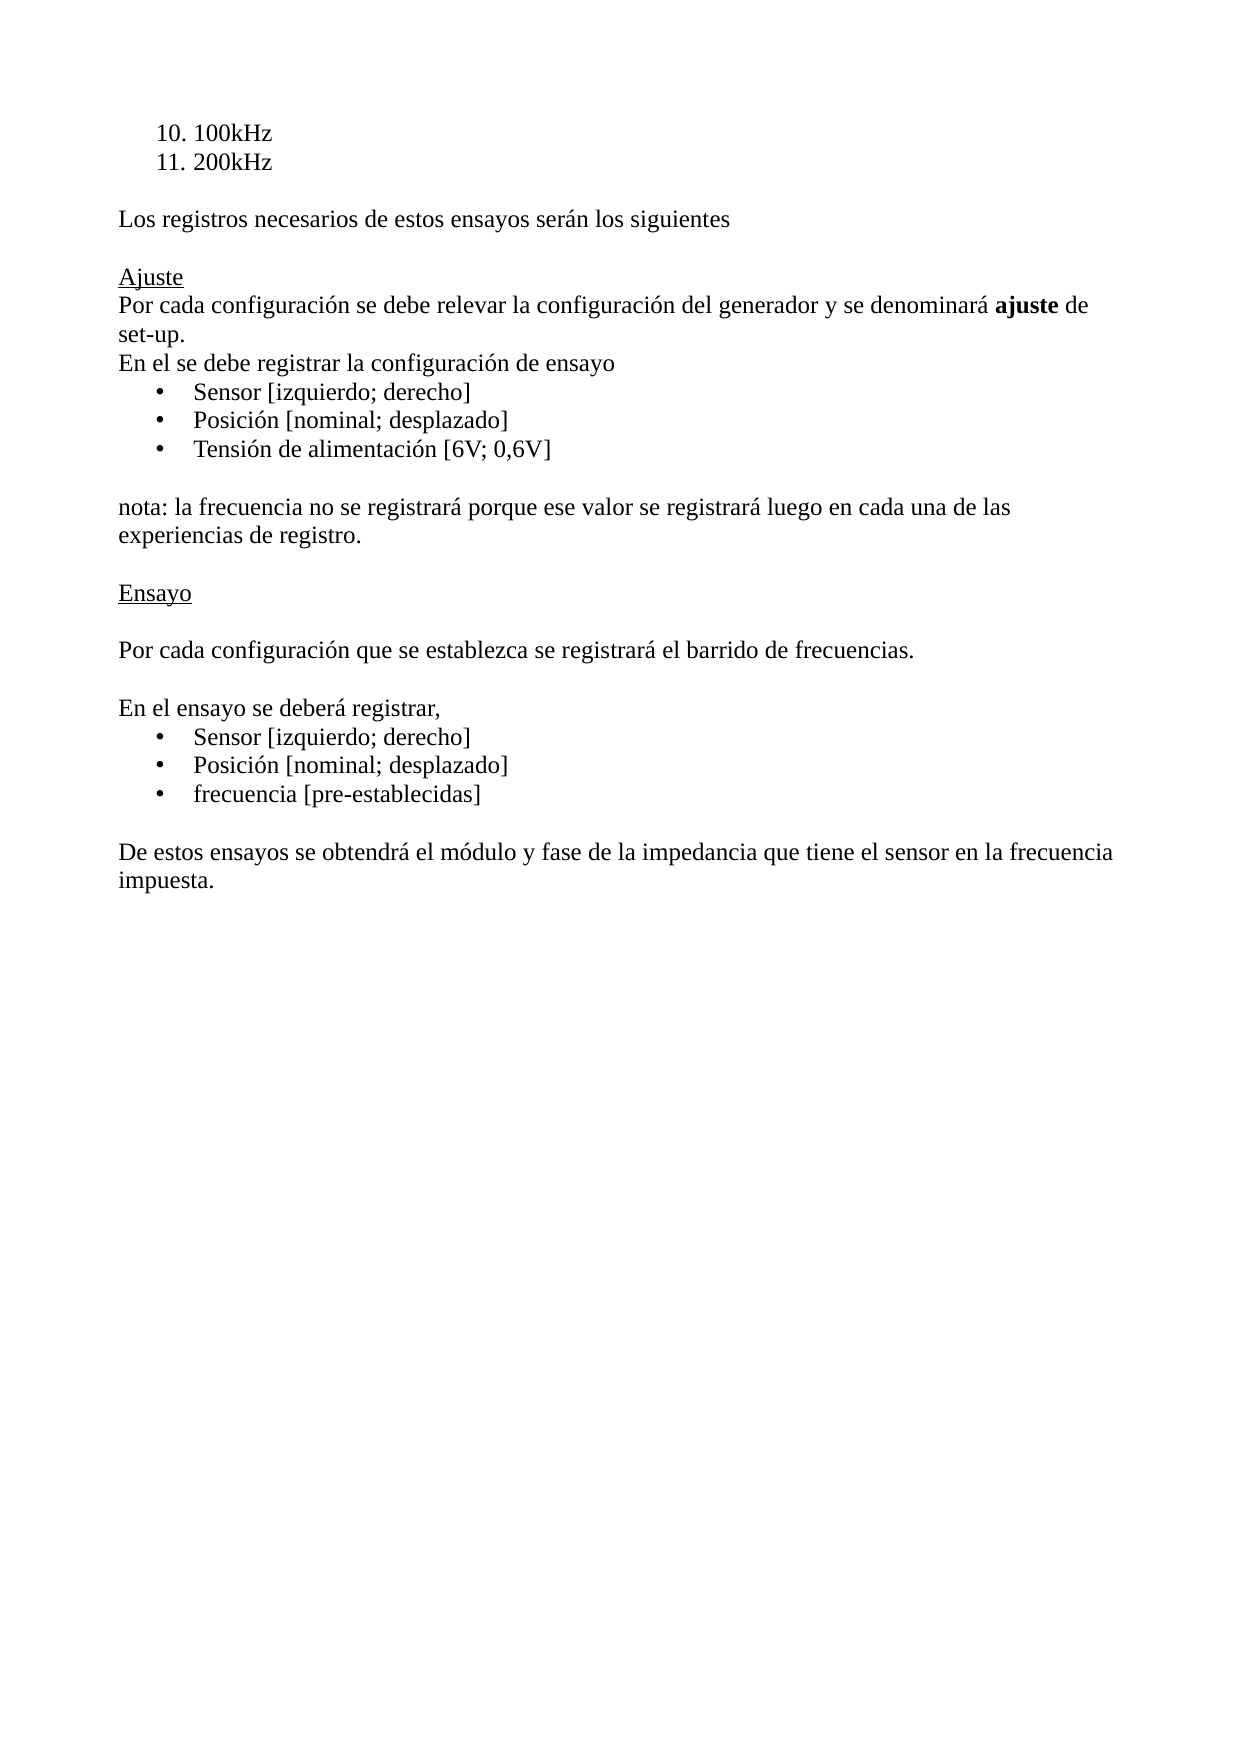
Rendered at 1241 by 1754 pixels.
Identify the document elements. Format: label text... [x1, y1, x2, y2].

list Sensor [izquierdo; derecho] [156, 377, 1122, 406]
list Tensión de alimentación [6V; 0,6V] [156, 434, 1122, 463]
list 200kHz [156, 147, 1122, 176]
text Los registros necesarios de estos ensayos serán los siguientes [118, 204, 1122, 233]
text Por cada configuración se debe relevar la configuración del generador y se denominará ajuste de set-up. [118, 291, 1122, 348]
list frecuencia [pre-establecidas] [156, 779, 1122, 808]
text De estos ensayos se obtendrá el módulo y fase de la impedancia que tiene el sensor en la frecuencia impuesta. [118, 837, 1122, 894]
text En el ensayo se deberá registrar, [118, 693, 1122, 722]
text Por cada configuración que se establezca se registrará el barrido de frecuencias. [118, 636, 1122, 664]
text Ensayo [118, 578, 1122, 607]
list Posición [nominal; desplazado] [156, 406, 1122, 434]
text nota: la frecuencia no se registrará porque ese valor se registrará luego en cada una de las experiencias de registro. [118, 492, 1122, 549]
text Ajuste [118, 262, 1122, 291]
text En el se debe registrar la configuración de ensayo [118, 348, 1122, 377]
list Posición [nominal; desplazado] [156, 751, 1122, 779]
list 100kHz [156, 118, 1122, 147]
list Sensor [izquierdo; derecho] [156, 722, 1122, 751]
